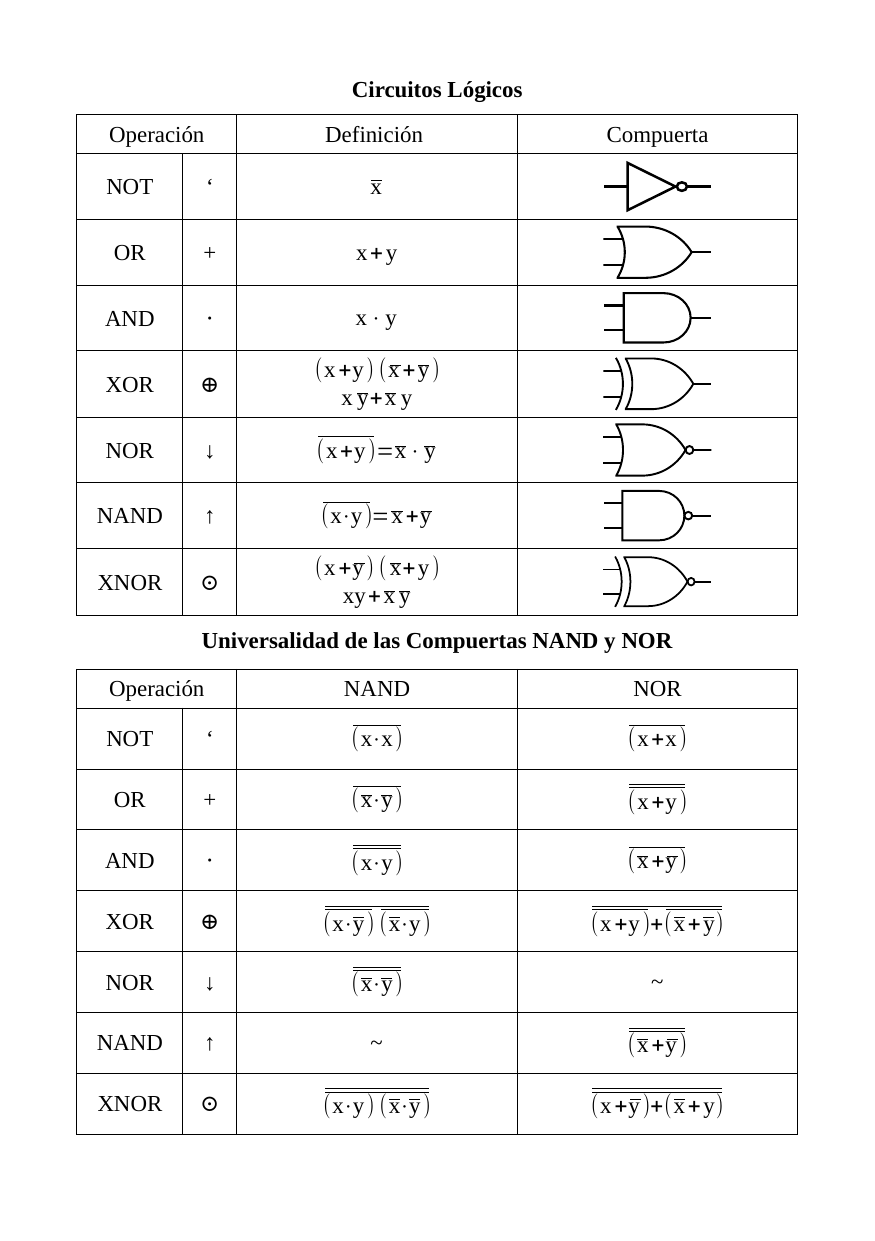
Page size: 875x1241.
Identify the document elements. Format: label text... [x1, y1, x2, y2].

table_cell ⊕ [183, 351, 236, 417]
table_header NOR [518, 670, 797, 708]
table_header Definición [237, 115, 517, 153]
table_cell [518, 770, 797, 829]
table_header Operación [77, 115, 236, 153]
table_cell AND [77, 830, 182, 890]
table_cell [237, 154, 517, 219]
table_cell [518, 286, 797, 350]
table_cell [518, 220, 797, 284]
table_cell ⊙ [183, 1074, 236, 1133]
table_cell NOT [77, 709, 182, 768]
table_cell [518, 351, 797, 417]
table_cell ⋅ [183, 830, 236, 890]
table_cell [237, 830, 517, 890]
table_cell + [183, 770, 236, 829]
table_cell XOR [77, 351, 182, 417]
table_cell AND [77, 286, 182, 350]
table_cell ⋅ [183, 286, 236, 350]
table_cell ↑ [183, 1013, 236, 1073]
table_cell [518, 709, 797, 768]
table_cell XNOR [77, 549, 182, 614]
table_cell ↑ [183, 483, 236, 548]
table_cell NOR [77, 952, 182, 1012]
table_cell NOT [77, 154, 182, 219]
table_cell ‘ [183, 709, 236, 768]
table_cell XNOR [77, 1074, 182, 1133]
table_cell [237, 891, 517, 951]
table_cell [518, 483, 797, 548]
table_cell [237, 220, 517, 284]
table_cell NOR [77, 418, 182, 482]
table_header Circuitos Lógicos [71, 71, 803, 109]
table_cell [237, 770, 517, 829]
table_cell [237, 483, 517, 548]
table_cell [237, 549, 517, 614]
table_cell [237, 709, 517, 768]
table_cell NAND [77, 483, 182, 548]
table_cell OR [77, 220, 182, 284]
table_header Compuerta [518, 115, 797, 153]
table_cell [518, 952, 797, 1012]
table_cell ↓ [183, 418, 236, 482]
table_cell [237, 351, 517, 417]
table_cell ↓ [183, 952, 236, 1012]
table_cell [518, 1013, 797, 1073]
table_cell [518, 830, 797, 890]
table_cell [237, 286, 517, 350]
table_cell [237, 952, 517, 1012]
table_cell ⊙ [183, 549, 236, 614]
table_cell [237, 1013, 517, 1073]
table_header Universalidad de las Compuertas NAND y NOR [71, 621, 803, 663]
table_cell [518, 1074, 797, 1133]
table_header NAND [237, 670, 517, 708]
table_cell XOR [77, 891, 182, 951]
table_cell ‘ [183, 154, 236, 219]
table_header Operación [77, 670, 236, 708]
table_cell [237, 418, 517, 482]
table_cell [71, 663, 803, 1140]
table_cell + [183, 220, 236, 284]
table_cell [518, 891, 797, 951]
table_cell [518, 418, 797, 482]
table_cell [237, 1074, 517, 1133]
table_cell ⊕ [183, 891, 236, 951]
table_cell NAND [77, 1013, 182, 1073]
table_cell [518, 154, 797, 219]
table_cell OR [77, 770, 182, 829]
table_cell [71, 109, 803, 621]
table_cell [518, 549, 797, 614]
